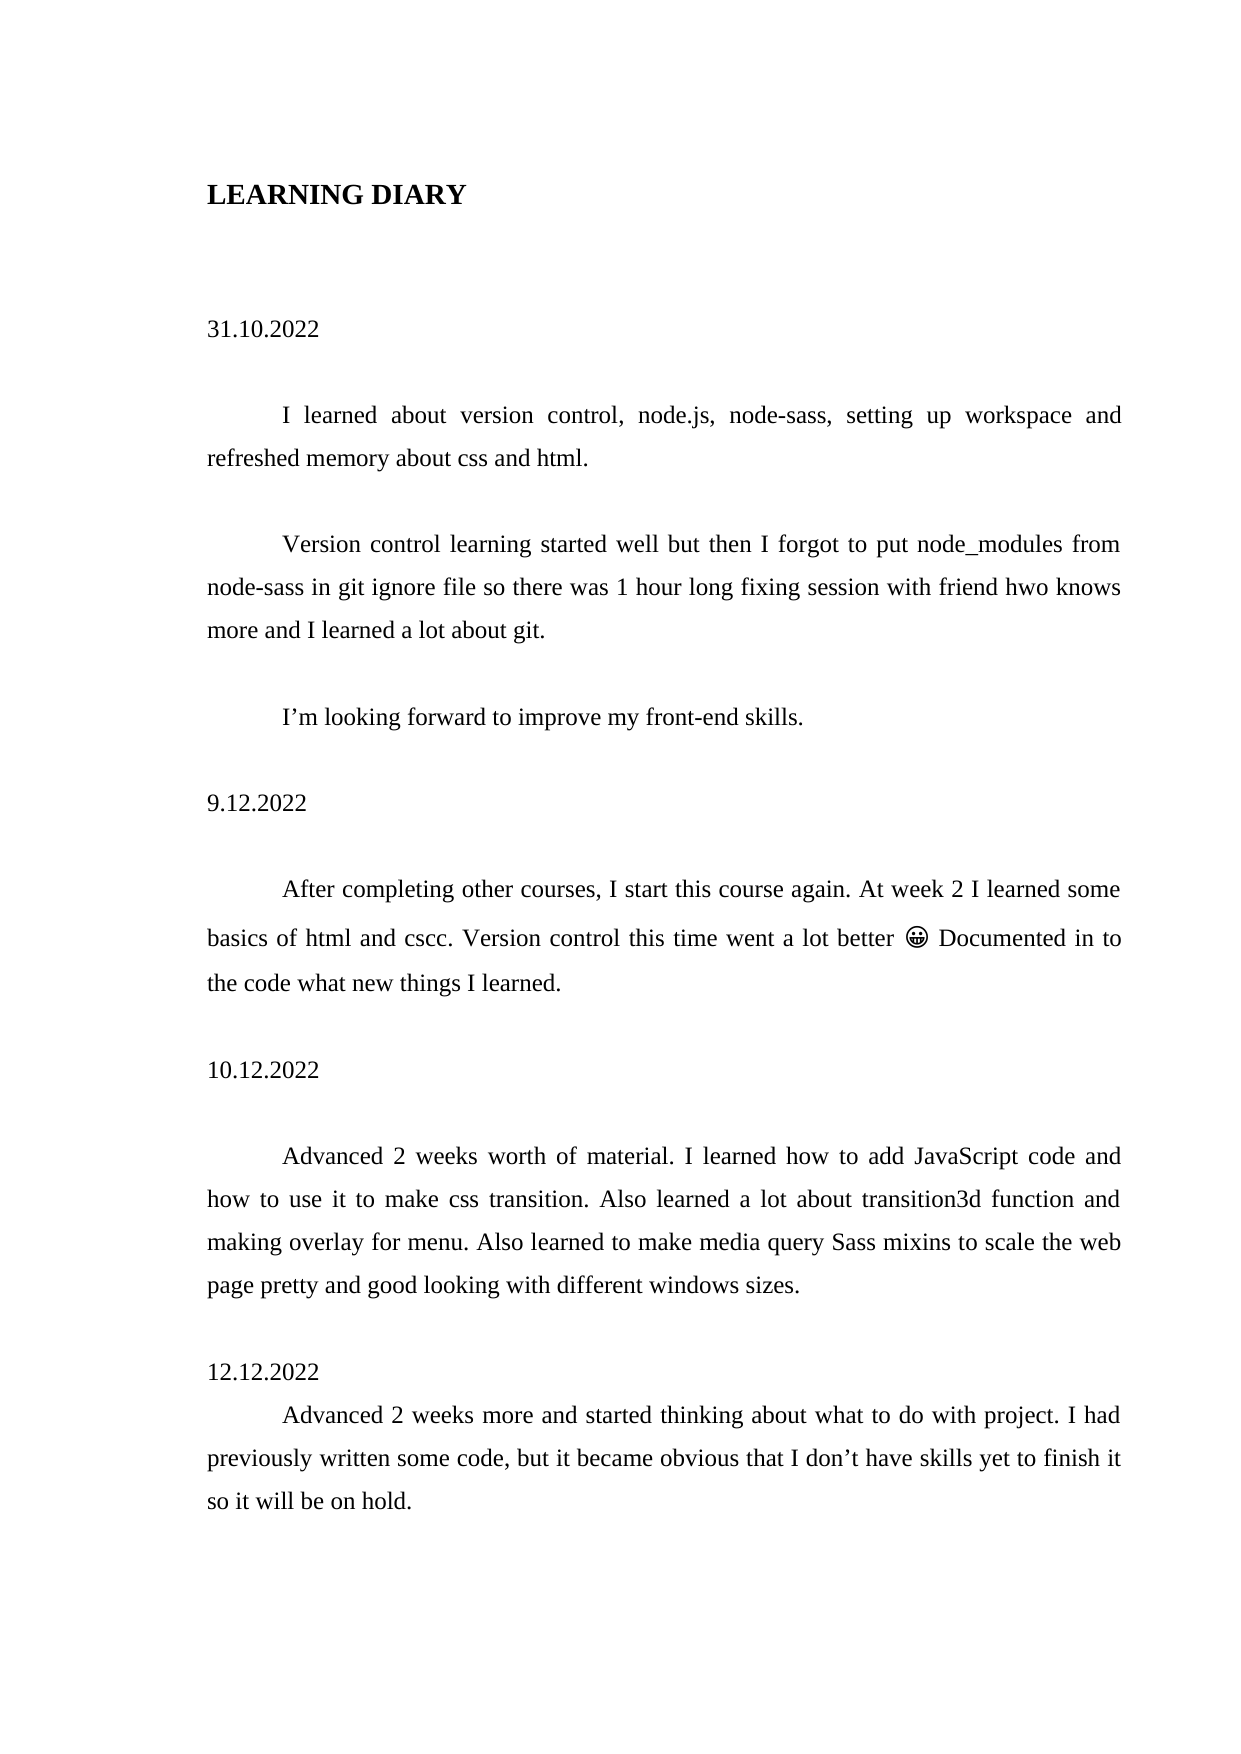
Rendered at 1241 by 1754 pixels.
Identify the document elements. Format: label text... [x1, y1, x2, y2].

text I’m looking forward to improve my front-end skills. [207, 702, 1122, 731]
text 9.12.2022 [207, 788, 1122, 817]
text Advanced 2 weeks worth of material. I learned how to add JavaScript code and how to use it to make css transition. Also learned a lot about transition3d function and making overlay for menu. Also learned to make media query Sass mixins to scale the web page pretty and good looking with different windows sizes. [207, 1141, 1122, 1299]
text 10.12.2022 [207, 1055, 1122, 1083]
text Version control learning started well but then I forgot to put node_modules from node-sass in git ignore file so there was 1 hour long fixing session with friend hwo knows more and I learned a lot about git. [207, 529, 1122, 644]
text Advanced 2 weeks more and started thinking about what to do with project. I had previously written some code, but it became obvious that I don’t have skills yet to finish it so it will be on hold. [207, 1400, 1122, 1515]
text After completing other courses, I start this course again. At week 2 I learned some basics of html and cscc. Version control this time went a lot better 😀 Documented in to the code what new things I learned. [207, 874, 1122, 997]
text I learned about version control, node.js, node-sass, setting up workspace and refreshed memory about css and html. [207, 400, 1122, 472]
text 12.12.2022 [207, 1357, 1122, 1385]
text 31.10.2022 [207, 314, 1122, 342]
text LEARNING DIARY [207, 177, 1122, 211]
